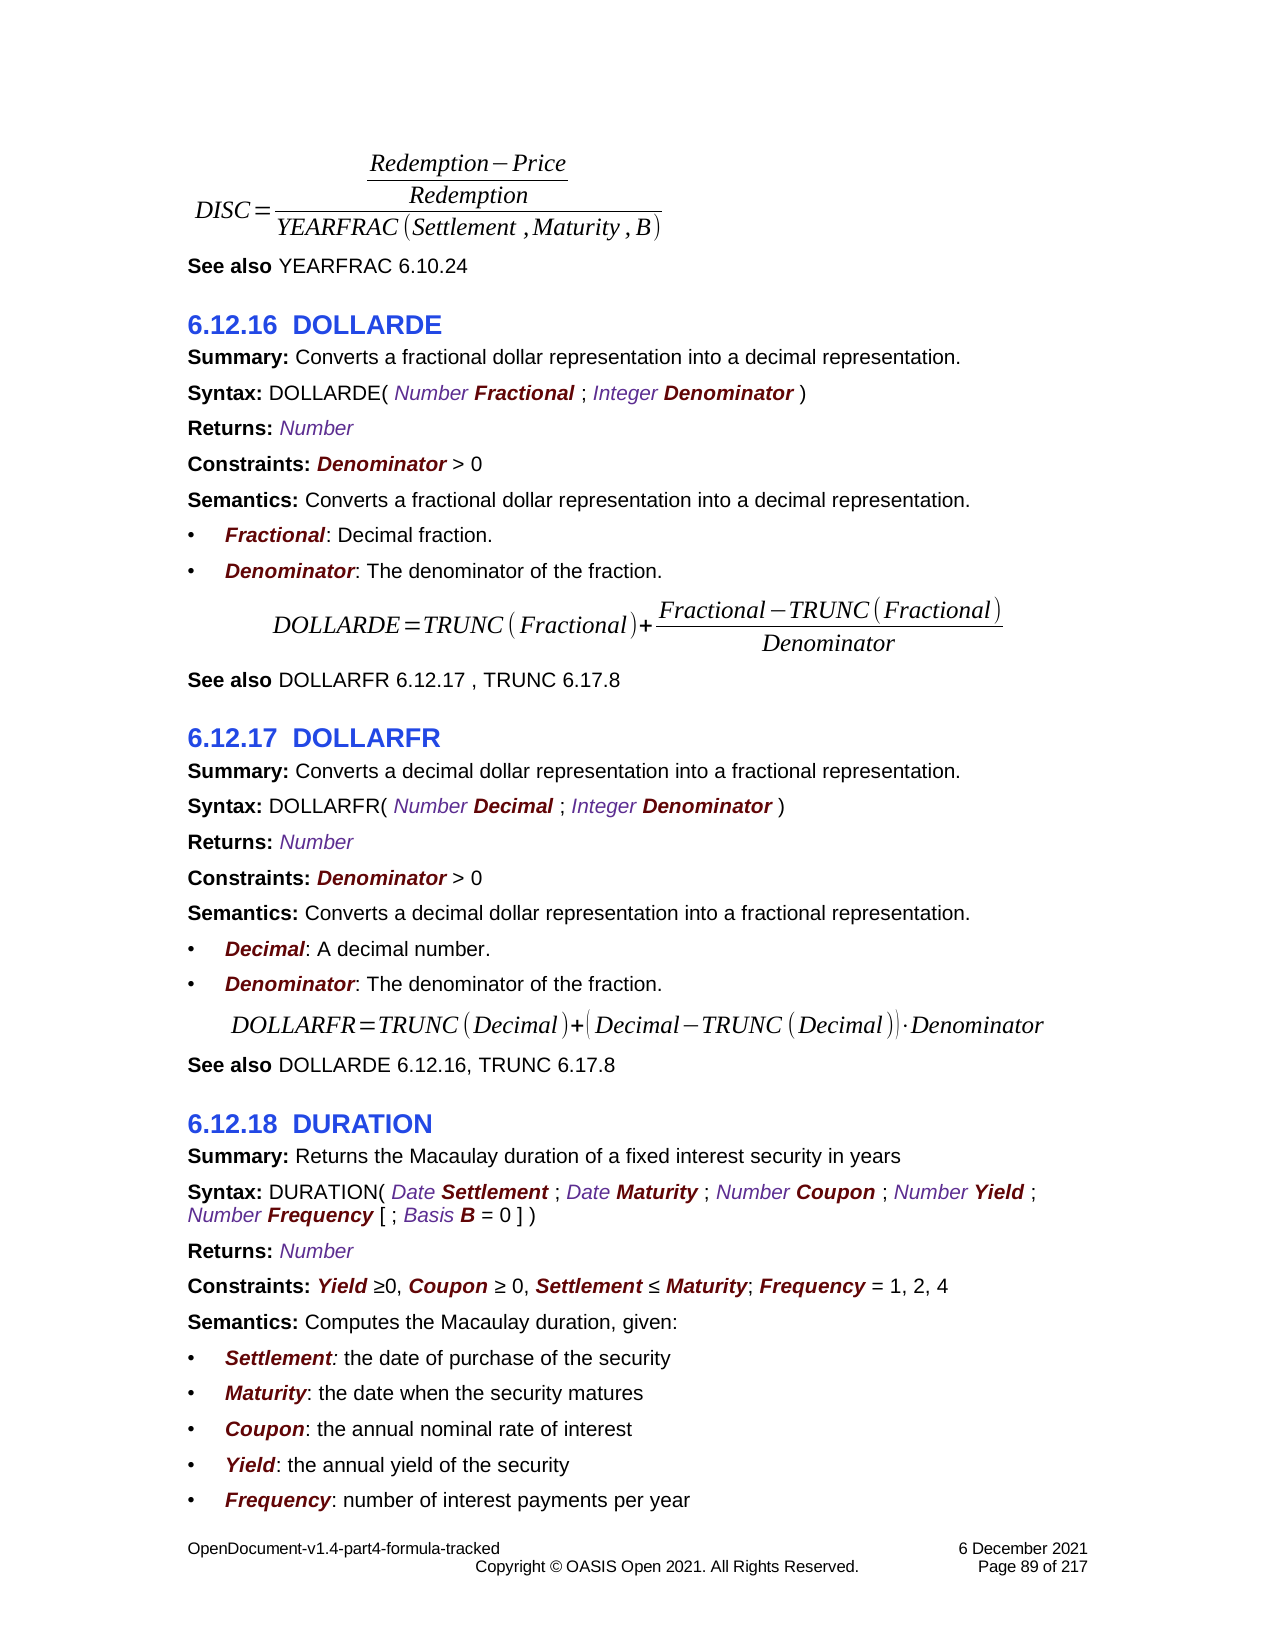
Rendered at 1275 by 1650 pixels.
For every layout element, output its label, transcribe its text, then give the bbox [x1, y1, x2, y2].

text Semantics: Computes the Macaulay duration, given: [187, 1311, 1088, 1334]
text Syntax: DOLLARDE( Number Fractional ; Integer Denominator ) [187, 381, 1088, 405]
text Syntax: DURATION( Date Settlement ; Date Maturity ; Number Coupon ; Number Yield ; Number Frequency [ ; Basis B = 0 ] ) [187, 1180, 1088, 1227]
text Returns: Number [187, 1239, 1088, 1263]
text Returns: Number [187, 417, 1088, 440]
text Summary: Converts a fractional dollar representation into a decimal representation. [187, 346, 1088, 369]
list Decimal: A decimal number. [187, 937, 1088, 961]
list Yield: the annual yield of the security [187, 1453, 1088, 1477]
list Denominator: The denominator of the fraction. [187, 559, 1088, 583]
text Returns: Number [187, 830, 1088, 854]
text Constraints: Denominator > 0 [187, 866, 1088, 889]
list Denominator: The denominator of the fraction. [187, 973, 1088, 996]
text Summary: Converts a decimal dollar representation into a fractional representation. [187, 759, 1088, 783]
subtitle DOLLARDE [187, 309, 1088, 339]
list Maturity: the date when the security matures [187, 1382, 1088, 1405]
text Constraints: Yield ≥0, Coupon ≥ 0, Settlement ≤ Maturity; Frequency = 1, 2, 4 [187, 1275, 1088, 1298]
text See also YEARFRAC 6.10.24 [187, 255, 1088, 278]
subtitle DURATION [187, 1108, 1088, 1138]
text Constraints: Denominator > 0 [187, 452, 1088, 476]
list Settlement: the date of purchase of the security [187, 1346, 1088, 1370]
text Summary: Returns the Macaulay duration of a fixed interest security in years [187, 1144, 1088, 1168]
text See also DOLLARDE 6.12.16, TRUNC 6.17.8 [187, 1054, 1088, 1077]
subtitle DOLLARFR [187, 723, 1088, 753]
text See also DOLLARFR 6.12.17 , TRUNC 6.17.8 [187, 668, 1088, 692]
text Semantics: Converts a fractional dollar representation into a decimal representation. [187, 488, 1088, 512]
text Syntax: DOLLARFR( Number Decimal ; Integer Denominator ) [187, 795, 1088, 818]
text Semantics: Converts a decimal dollar representation into a fractional representation. [187, 902, 1088, 925]
list Coupon: the annual nominal rate of interest [187, 1417, 1088, 1441]
list Fractional: Decimal fraction. [187, 524, 1088, 547]
list Frequency: number of interest payments per year [187, 1489, 1088, 1512]
